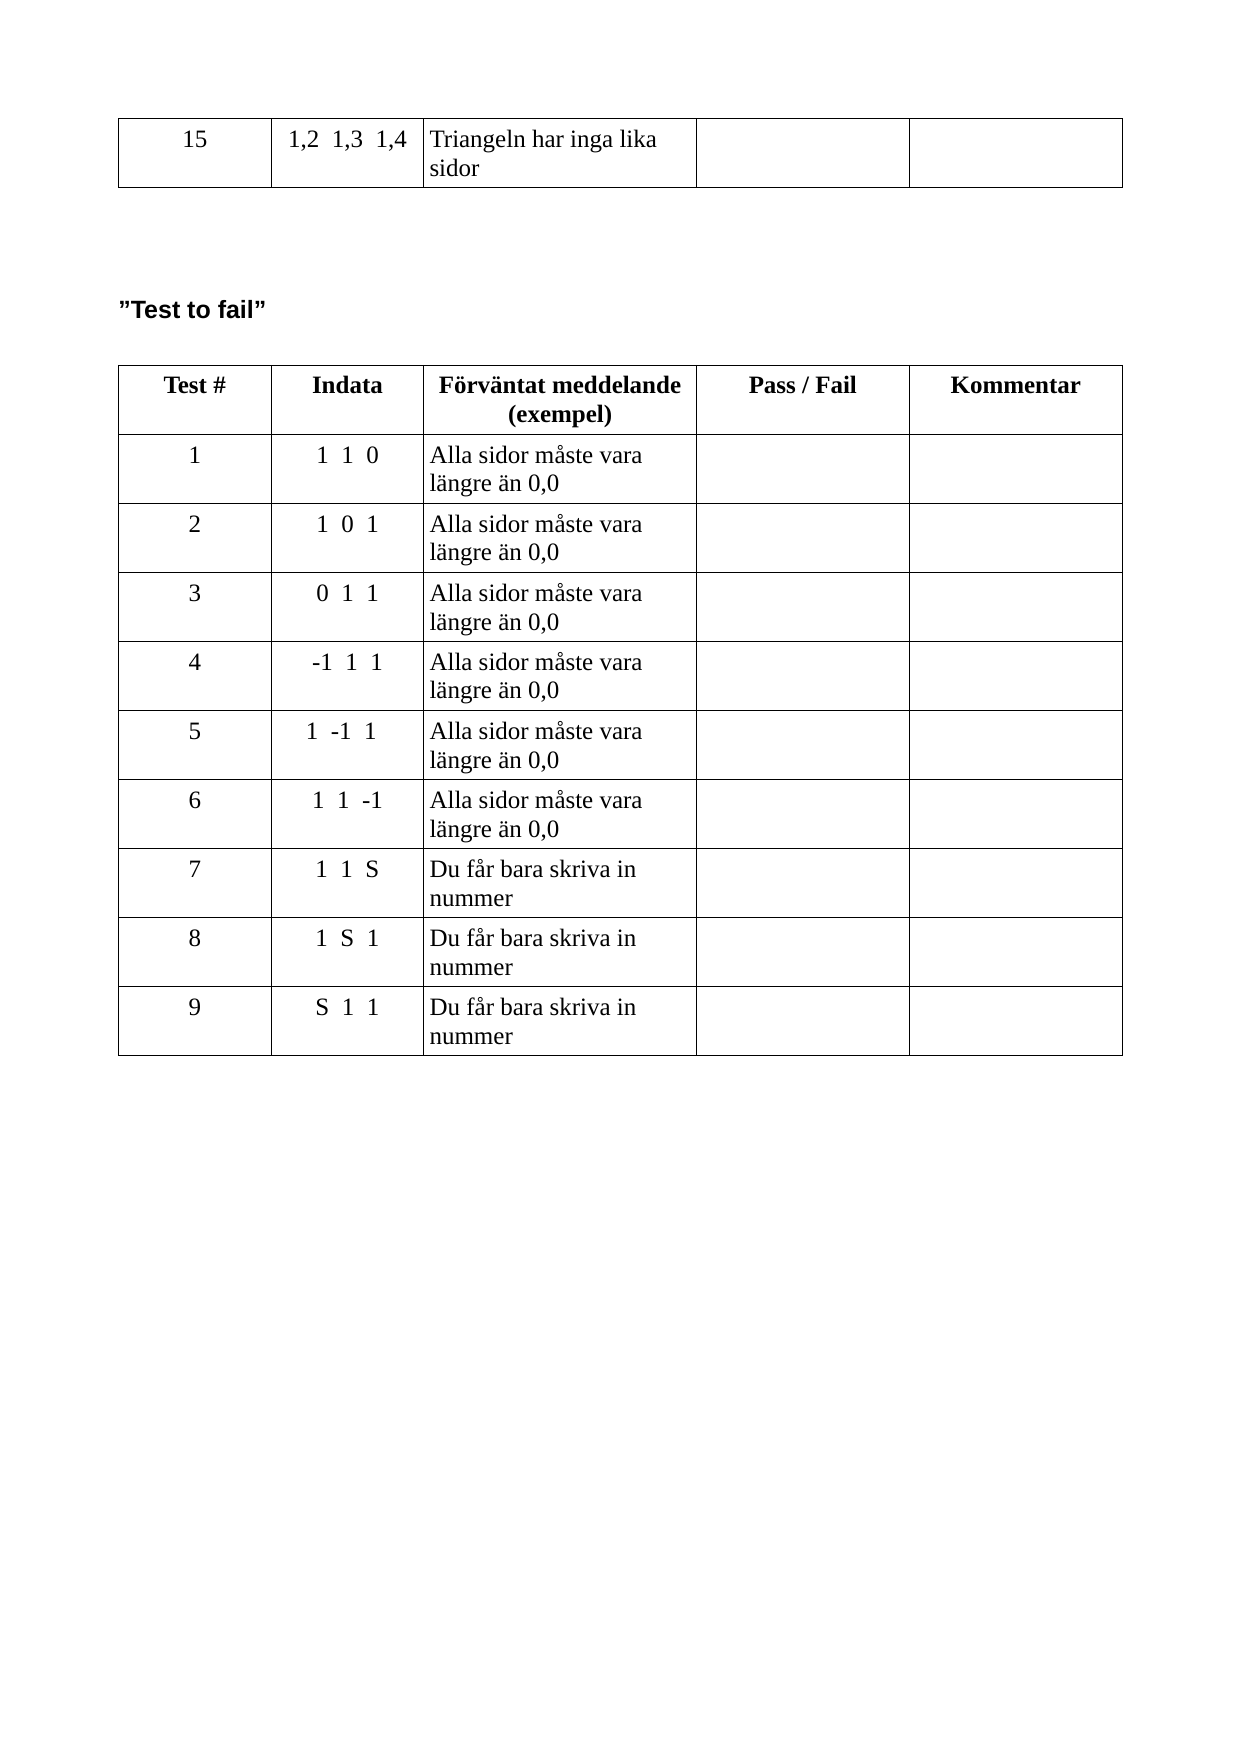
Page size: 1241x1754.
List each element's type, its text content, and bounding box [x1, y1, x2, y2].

table_cell [910, 711, 1122, 779]
table_cell [697, 504, 909, 572]
table_header Pass / Fail [697, 366, 909, 434]
table_cell [910, 573, 1122, 641]
table_cell [697, 918, 909, 986]
table_cell Alla sidor måste vara längre än 0,0 [424, 504, 696, 572]
table_header Test # [119, 366, 271, 434]
table_cell 0 1 1 [272, 573, 423, 641]
table_cell [697, 435, 909, 503]
table_cell 5 [119, 711, 271, 779]
table_cell Alla sidor måste vara längre än 0,0 [424, 711, 696, 779]
table_cell 1 -1 1 [272, 711, 423, 779]
table_cell [697, 573, 909, 641]
table_cell [697, 849, 909, 917]
table_cell [910, 849, 1122, 917]
table_cell [697, 642, 909, 710]
subtitle ”Test to fail” [118, 295, 1122, 323]
table_cell Triangeln har inga lika sidor [424, 119, 696, 187]
table_cell [910, 642, 1122, 710]
table_cell 15 [119, 119, 271, 187]
table_cell 1 1 S [272, 849, 423, 917]
table_cell Alla sidor måste vara längre än 0,0 [424, 642, 696, 710]
table_cell [910, 780, 1122, 848]
table_cell [697, 711, 909, 779]
table_cell [910, 918, 1122, 986]
table_cell [910, 504, 1122, 572]
table_cell 2 [119, 504, 271, 572]
table_cell 1 [119, 435, 271, 503]
table_cell [910, 987, 1122, 1055]
table_header Kommentar [910, 366, 1122, 434]
table_cell Du får bara skriva in nummer [424, 918, 696, 986]
table_cell 4 [119, 642, 271, 710]
table_cell [910, 435, 1122, 503]
table_cell 6 [119, 780, 271, 848]
table_cell 7 [119, 849, 271, 917]
table_cell [697, 119, 909, 187]
table_header Förväntat meddelande (exempel) [424, 366, 696, 434]
table_cell Alla sidor måste vara längre än 0,0 [424, 435, 696, 503]
table_cell 1 0 1 [272, 504, 423, 572]
table_cell Alla sidor måste vara längre än 0,0 [424, 573, 696, 641]
table_cell 8 [119, 918, 271, 986]
table_cell 1 1 -1 [272, 780, 423, 848]
table_cell [697, 987, 909, 1055]
table_cell 1 S 1 [272, 918, 423, 986]
table_cell S 1 1 [272, 987, 423, 1055]
table_cell -1 1 1 [272, 642, 423, 710]
table_cell Alla sidor måste vara längre än 0,0 [424, 780, 696, 848]
table_cell 3 [119, 573, 271, 641]
table_cell 1 1 0 [272, 435, 423, 503]
table_cell Du får bara skriva in nummer [424, 987, 696, 1055]
table_cell Du får bara skriva in nummer [424, 849, 696, 917]
table_cell [697, 780, 909, 848]
table_cell 1,2 1,3 1,4 [272, 119, 423, 187]
table_cell 9 [119, 987, 271, 1055]
table_cell [910, 119, 1122, 187]
table_header Indata [272, 366, 423, 434]
